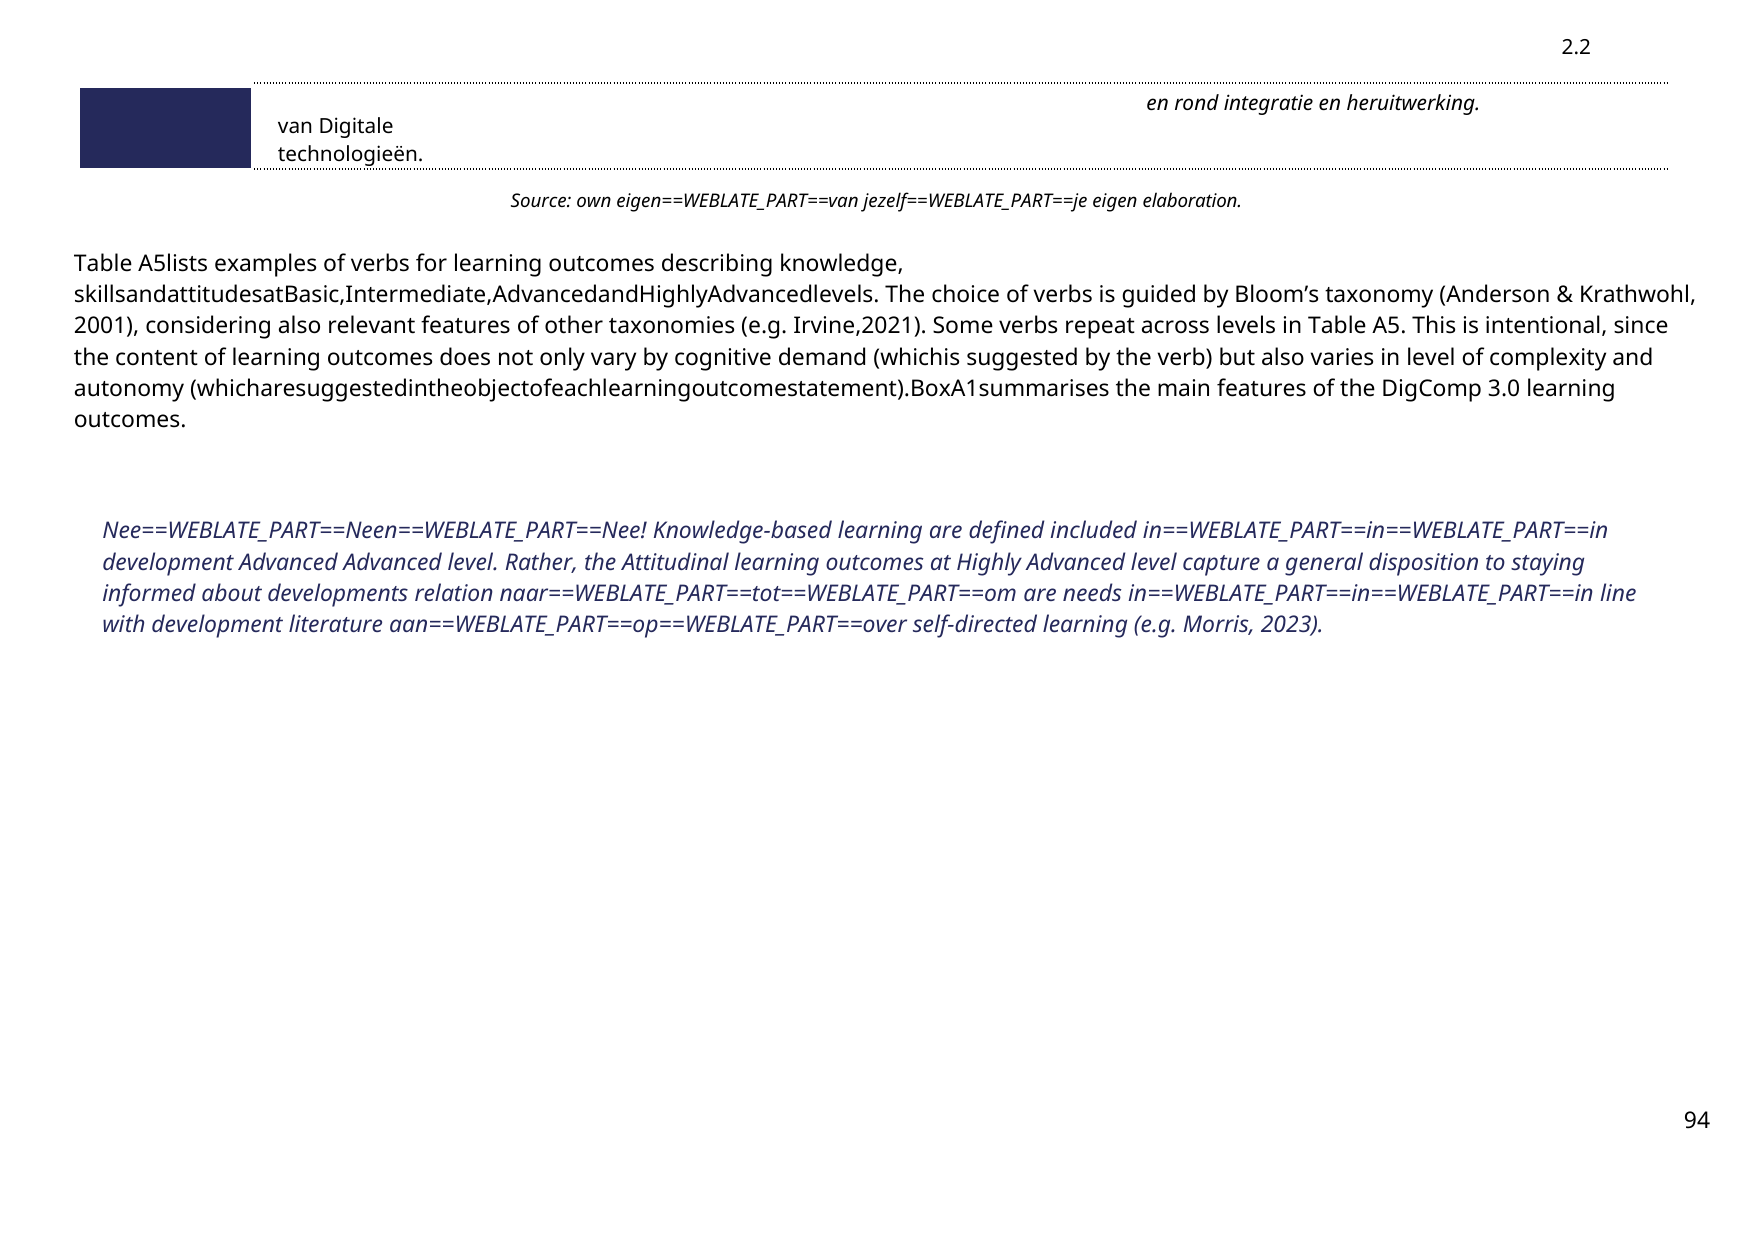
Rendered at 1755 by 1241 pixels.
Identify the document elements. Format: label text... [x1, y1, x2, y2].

text Nee==WEBLATE_PART==Neen==WEBLATE_PART==Nee! Knowledge-based learning are defined included in==WEBLATE_PART==in==WEBLATE_PART==in development Advanced Advanced level. Rather, the Attitudinal learning outcomes at Highly Advanced level capture a general disposition to staying informed about developments relation naar==WEBLATE_PART==tot==WEBLATE_PART==om are needs in==WEBLATE_PART==in==WEBLATE_PART==in line with development literature aan==WEBLATE_PART==op==WEBLATE_PART==over self-directed learning (e.g. Morris, 2023). [102, 514, 1666, 639]
table_cell [565, 82, 891, 168]
table_cell van Digitale technologieën. [253, 82, 564, 168]
table_cell [891, 82, 1120, 168]
text Table A5lists examples of verbs for learning outcomes describing knowledge, skillsandattitudesatBasic,Intermediate,AdvancedandHighlyAdvancedlevels. The choice of verbs is guided by Bloom’s taxonomy (Anderson & Krathwohl, 2001), considering also relevant features of other taxonomies (e.g. Irvine,2021). Some verbs repeat across levels in Table A5. This is intentional, since the content of learning outcomes does not only vary by cognitive demand (whichis suggested by the verb) but also varies in level of complexity and autonomy (whicharesuggestedintheobjectofeachlearningoutcomestatement).BoxA1summarises the main features of the DigComp 3.0 learning outcomes. [74, 247, 1710, 434]
table_cell [80, 88, 251, 168]
table_cell en rond integratie en heruitwerking. [1120, 82, 1668, 168]
text Source: own eigen==WEBLATE_PART==van jezelf==WEBLATE_PART==je eigen elaboration. [274, 187, 1480, 213]
